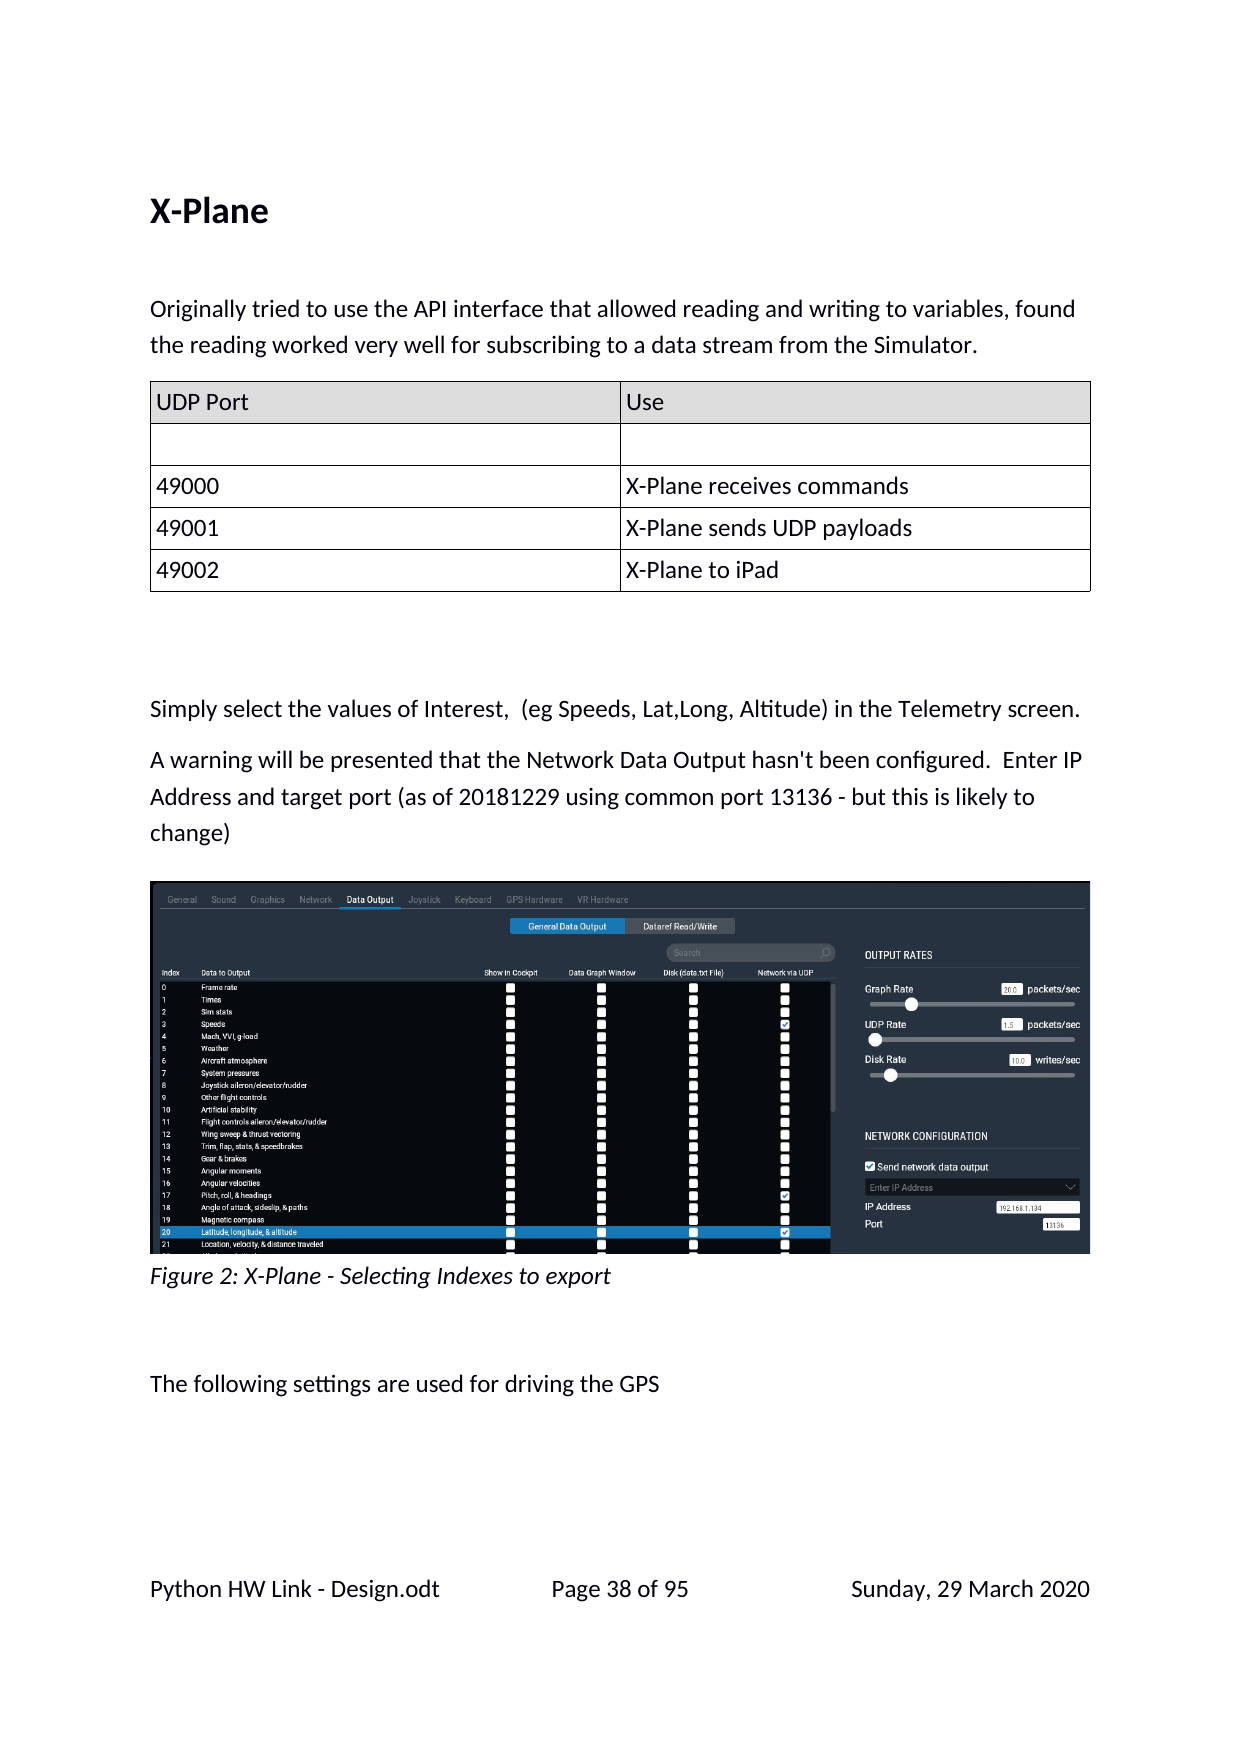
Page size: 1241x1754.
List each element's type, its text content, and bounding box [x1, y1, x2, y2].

table_cell [621, 424, 1090, 465]
table_cell X-Plane to iPad [621, 550, 1090, 591]
table_cell X-Plane sends UDP payloads [621, 508, 1090, 549]
table_cell [151, 424, 620, 465]
picture [150, 881, 1091, 1254]
text A warning will be presented that the Network Data Output hasn't been configured. Enter IP Address and target port (as of 20181229 using common port 13136 - but this is likely to change) [150, 744, 1090, 848]
table_cell X-Plane receives commands [621, 466, 1090, 507]
table_header UDP Port [151, 382, 620, 423]
text Originally tried to use the API interface that allowed reading and writing to variables, found the reading worked very well for subscribing to a data stream from the Simulator. [150, 293, 1090, 360]
subtitle X-Plane [150, 187, 1090, 233]
text The following settings are used for driving the GPS [150, 1369, 1090, 1399]
text Figure 2: X-Plane - Selecting Indexes to export [150, 1254, 1090, 1291]
table_cell 49001 [151, 508, 620, 549]
table_cell 49002 [151, 550, 620, 591]
table_header Use [621, 382, 1090, 423]
text Simply select the values of Interest, (eg Speeds, Lat,Long, Altitude) in the Telemetry screen. [150, 693, 1090, 724]
table_cell 49000 [151, 466, 620, 507]
